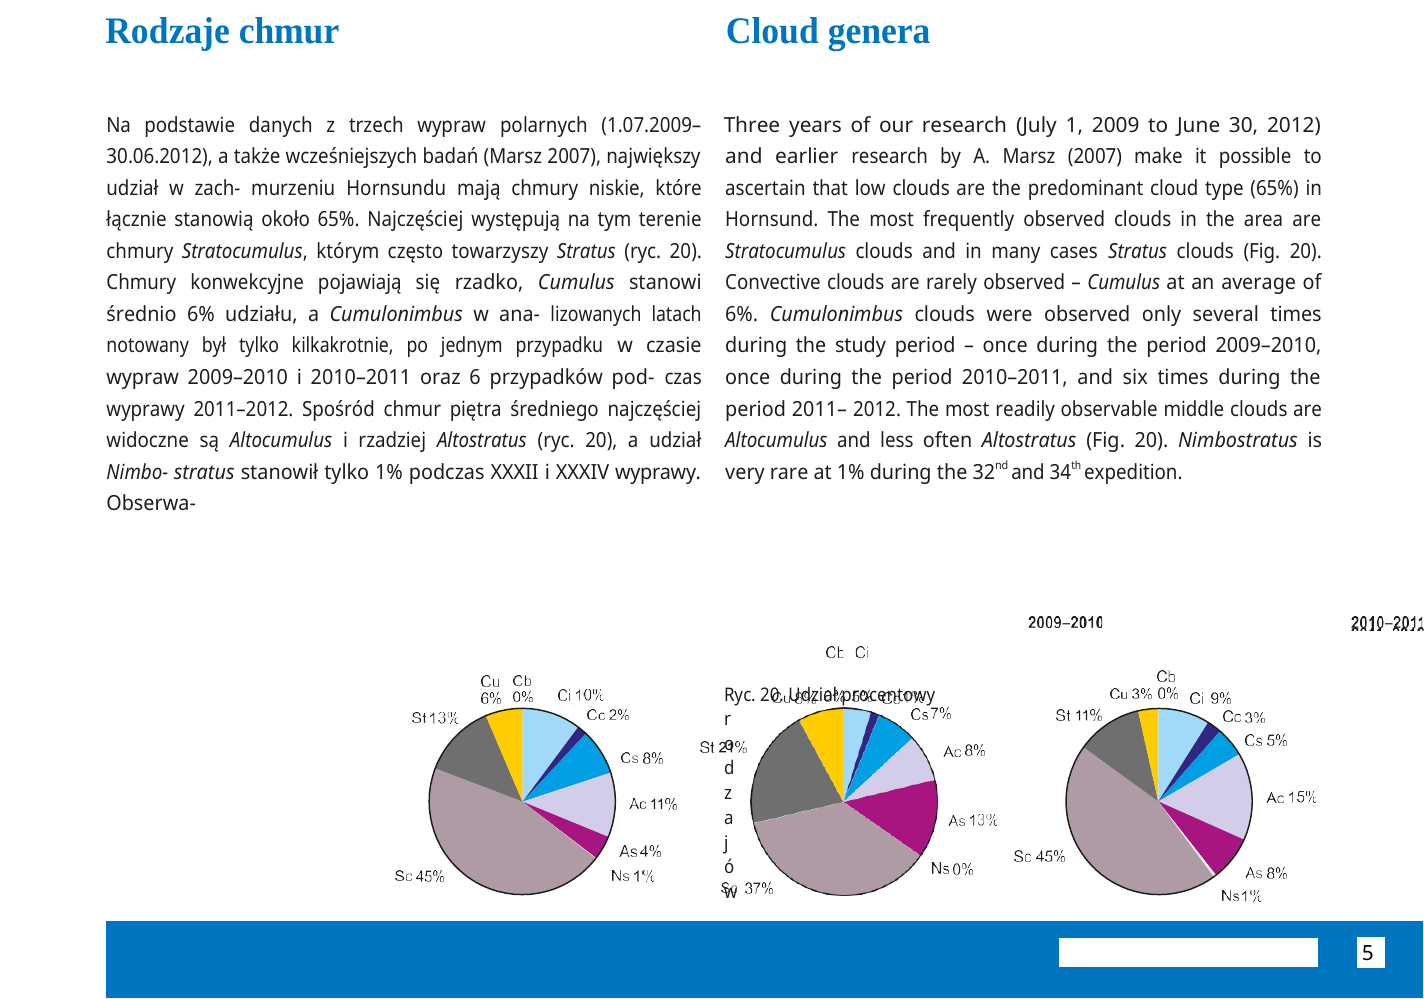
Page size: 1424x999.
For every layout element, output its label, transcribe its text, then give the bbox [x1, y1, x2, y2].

text Rodzaje chmur [105, 8, 702, 51]
text Ryc. 20. Udział procentowy [724, 686, 1424, 706]
text Na podstawie danych z trzech wypraw polarnych (1.07.2009–30.06.2012), a także wcześniejszych badań (Marsz 2007), największy udział w zach- murzeniu Hornsundu mają chmury niskie, które łącznie stanowią około 65%. Najczęściej występują na tym terenie chmury Stratocumulus, którym często towarzyszy Stratus (ryc. 20). Chmury konwekcyjne pojawiają się rzadko, Cumulus stanowi średnio 6% udziału, a Cumulonimbus w ana- lizowanych latach notowany był tylko kilkakrotnie, po jednym przypadku w czasie wypraw 2009–2010 i 2010–2011 oraz 6 przypadków pod- czas wyprawy 2011–2012. Spośród chmur piętra średniego najczęściej widoczne są Altocumulus i rzadziej Altostratus (ryc. 20), a udział Nimbo- stratus stanowił tylko 1% podczas XXXII i XXXIV wyprawy. Obserwa- [106, 110, 702, 517]
subtitle Cloud genera [726, 8, 1424, 51]
text Three years of our research (July 1, 2009 to June 30, 2012) and earlier research by A. Marsz (2007) make it possible to ascertain that low clouds are the predominant cloud type (65%) in Hornsund. The most frequently observed clouds in the area are Stratocumulus clouds and in many cases Stratus clouds (Fig. 20). Convective clouds are rarely observed – Cumulus at an average of 6%. Cumulonimbus clouds were observed only several times during the study period – once during the period 2009–2010, once during the period 2010–2011, and six times during the period 2011– 2012. The most readily observable middle clouds are Altocumulus and less often Altostratus (Fig. 20). Nimbostratus is very rare at 1% during the 32nd and 34th expedition. [723, 110, 1322, 485]
